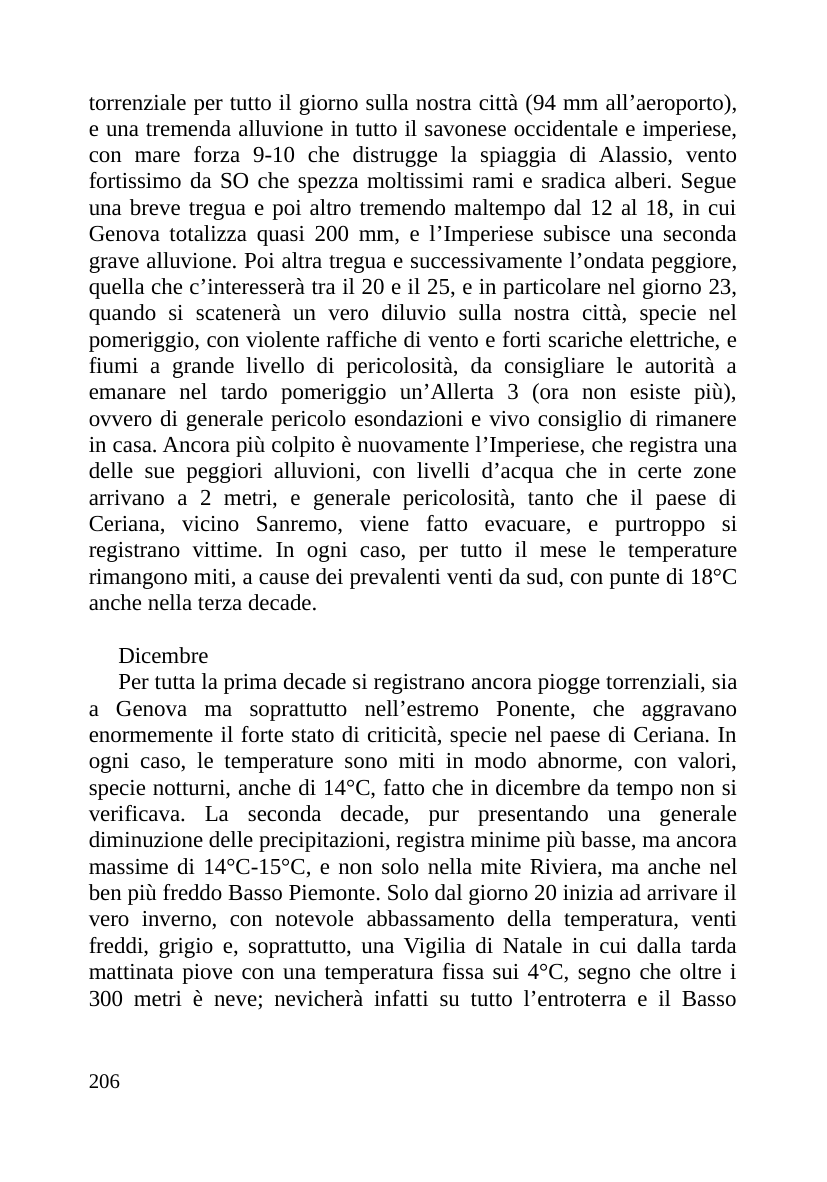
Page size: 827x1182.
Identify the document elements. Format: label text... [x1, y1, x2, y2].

text Dicembre [88, 642, 738, 668]
text torrenziale per tutto il giorno sulla nostra città (94 mm all’aeroporto), e una tremenda alluvione in tutto il savonese occidentale e imperiese, con mare forza 9-10 che distrugge la spiaggia di Alassio, vento fortissimo da SO che spezza moltissimi rami e sradica alberi. Segue una breve tregua e poi altro tremendo maltempo dal 12 al 18, in cui Genova totalizza quasi 200 mm, e l’Imperiese subisce una seconda grave alluvione. Poi altra tregua e successivamente l’ondata peggiore, quella che c’interesserà tra il 20 e il 25, e in particolare nel giorno 23, quando si scatenerà un vero diluvio sulla nostra città, specie nel pomeriggio, con violente raffiche di vento e forti scariche elettriche, e fiumi a grande livello di pericolosità, da consigliare le autorità a emanare nel tardo pomeriggio un’Allerta 3 (ora non esiste più), ovvero di generale pericolo esondazioni e vivo consiglio di rimanere in casa. Ancora più colpito è nuovamente l’Imperiese, che registra una delle sue peggiori alluvioni, con livelli d’acqua che in certe zone arrivano a 2 metri, e generale pericolosità, tanto che il paese di Ceriana, vicino Sanremo, viene fatto evacuare, e purtroppo si registrano vittime. In ogni caso, per tutto il mese le temperature rimangono miti, a cause dei prevalenti venti da sud, con punte di 18°C anche nella terza decade. [88, 88, 738, 616]
text Per tutta la prima decade si registrano ancora piogge torrenziali, sia a Genova ma soprattutto nell’estremo Ponente, che aggravano enormemente il forte stato di criticità, specie nel paese di Ceriana. In ogni caso, le temperature sono miti in modo abnorme, con valori, specie notturni, anche di 14°C, fatto che in dicembre da tempo non si verificava. La seconda decade, pur presentando una generale diminuzione delle precipitazioni, registra minime più basse, ma ancora massime di 14°C-15°C, e non solo nella mite Riviera, ma anche nel ben più freddo Basso Piemonte. Solo dal giorno 20 inizia ad arrivare il vero inverno, con notevole abbassamento della temperatura, venti freddi, grigio e, soprattutto, una Vigilia di Natale in cui dalla tarda mattinata piove con una temperatura fissa sui 4°C, segno che oltre i 300 metri è neve; nevicherà infatti su tutto l’entroterra e il Basso [88, 668, 738, 1011]
